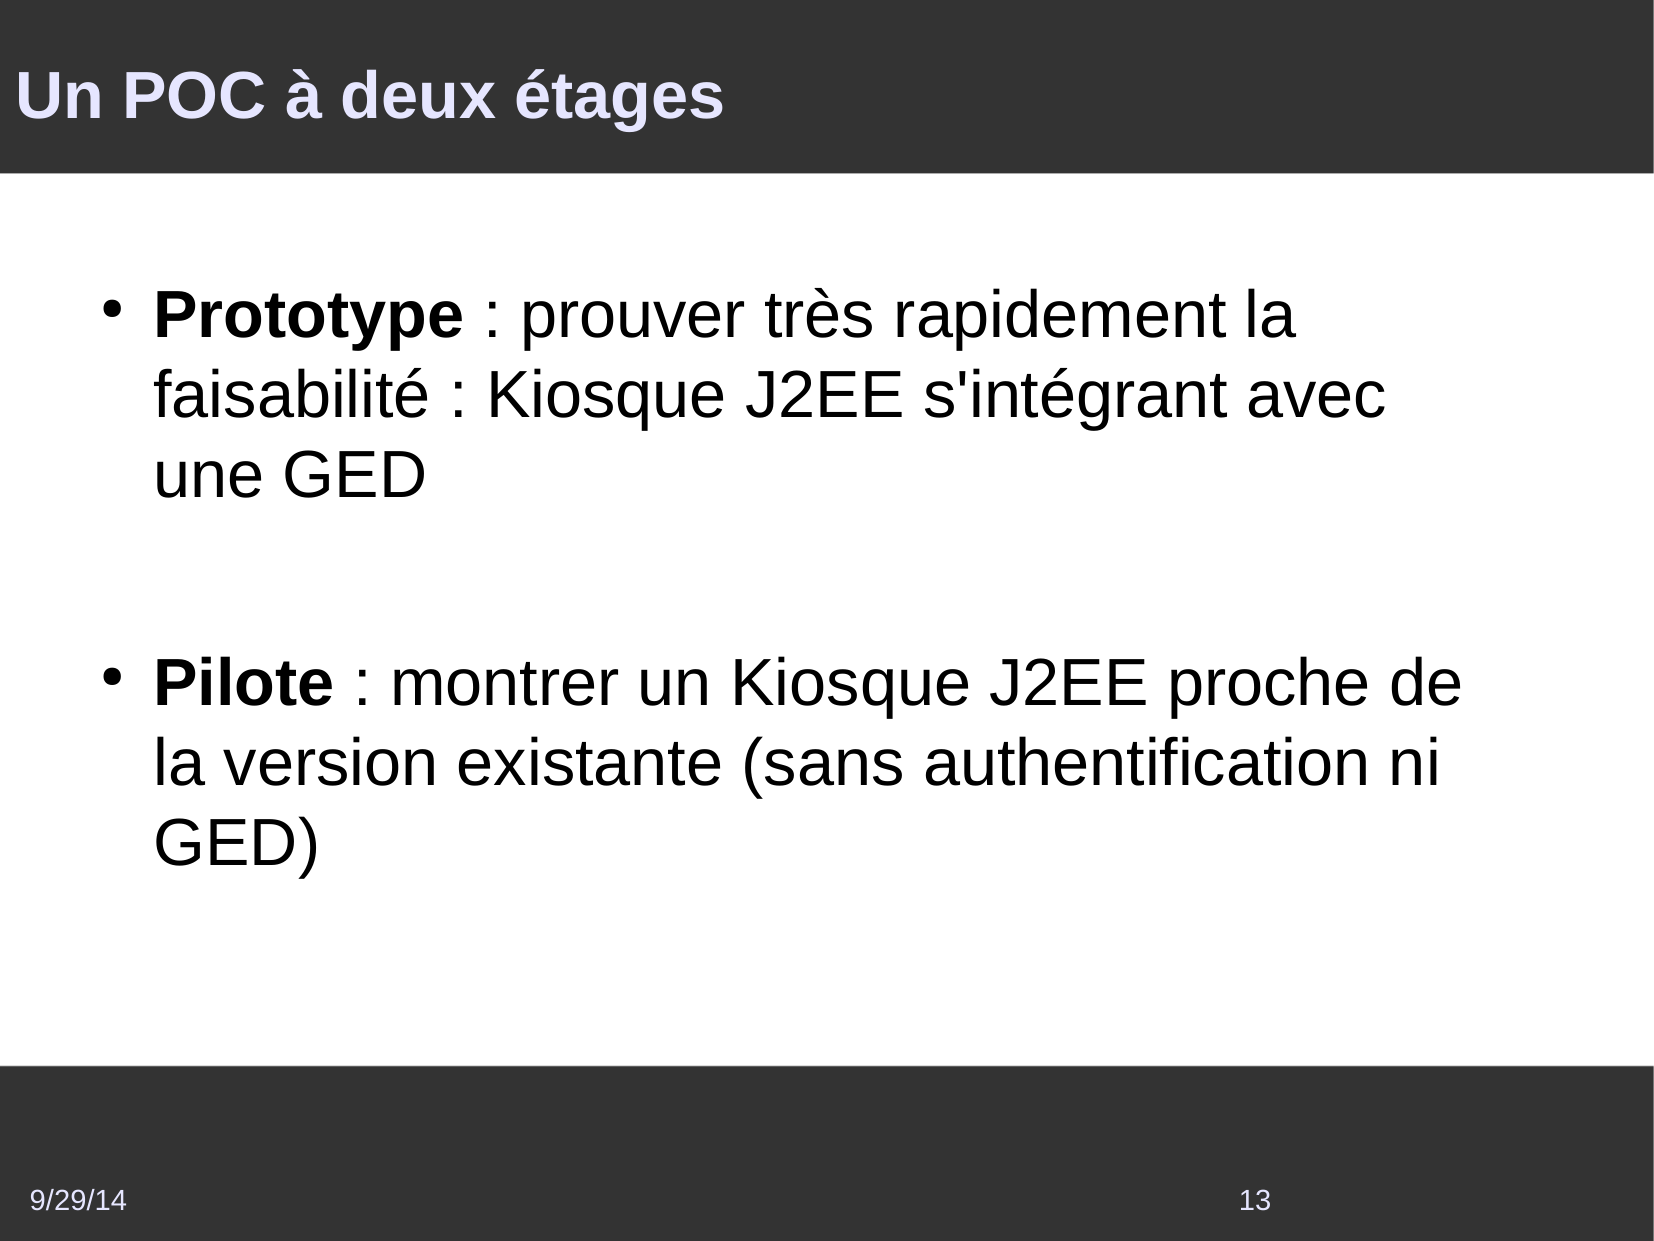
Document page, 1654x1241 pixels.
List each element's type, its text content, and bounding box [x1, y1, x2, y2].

list Prototype : prouver très rapidement la faisabilité : Kiosque J2EE s'intégrant avec une GED Pilote : montrer un Kiosque J2EE proche de la version existante (sans authentification ni GED) [11, 270, 1501, 991]
text_box [1238, 1181, 1625, 1241]
title Un POC à deux étages [15, 18, 1216, 166]
text_box 9/29/14 [29, 1181, 566, 1241]
picture [0, 0, 1654, 1241]
